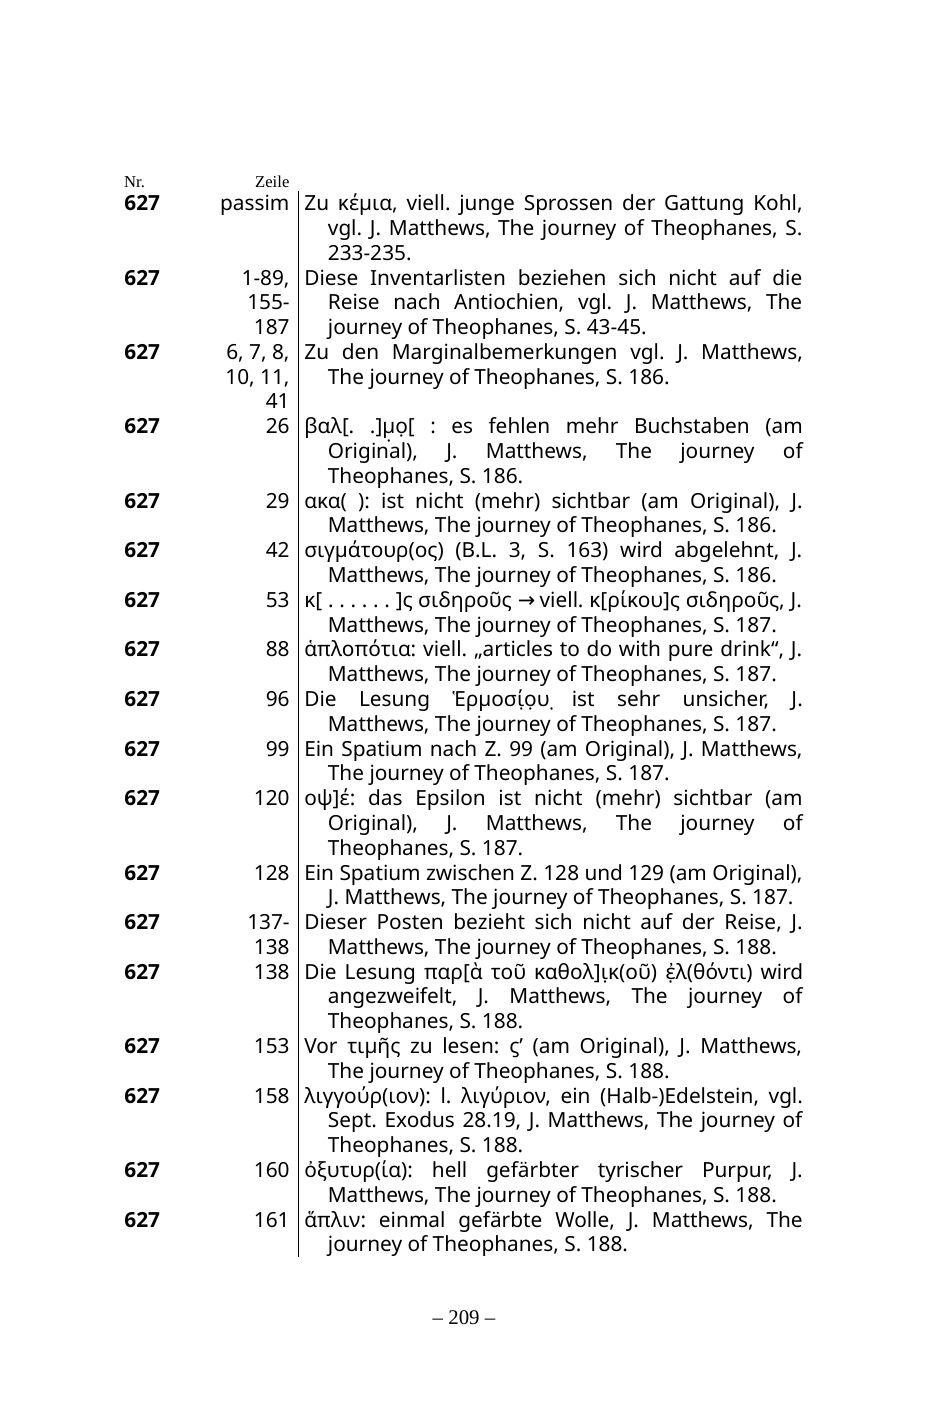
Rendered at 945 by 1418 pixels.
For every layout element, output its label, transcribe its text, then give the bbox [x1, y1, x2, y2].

table_cell 120 [207, 786, 298, 860]
table_cell 627 [118, 488, 207, 538]
table_cell κ[ . . . . . . ]ς σιδηροῦς → viell. κ[ρίκου]ς σιδηροῦς, J. Matthews, The journey of Theophanes, S. 187. [299, 588, 809, 637]
table_cell 627 [118, 1158, 207, 1207]
table_cell 627 [118, 191, 207, 265]
table_cell 627 [118, 910, 207, 959]
table_cell 42 [207, 538, 298, 587]
table_cell 161 [207, 1207, 298, 1257]
table_cell 627 [118, 414, 207, 488]
table_cell 1-89, 155-187 [207, 265, 298, 339]
table_cell 627 [118, 588, 207, 637]
table_cell Ein Spatium nach Z. 99 (am Original), J. Matthews, The journey of Theophanes, S. 187. [299, 736, 809, 786]
table_cell Ein Spatium zwischen Z. 128 und 129 (am Original), J. Matthews, The journey of Theophanes, S. 187. [299, 860, 809, 910]
table_cell 153 [207, 1034, 298, 1083]
table_cell 160 [207, 1158, 298, 1207]
table_cell 138 [207, 959, 298, 1034]
table_cell Vor τιμῆς zu lesen: ϛ’ (am Original), J. Matthews, The journey of Theophanes, S. 188. [299, 1034, 809, 1083]
table_cell 627 [118, 1034, 207, 1083]
table_cell Dieser Posten bezieht sich nicht auf der Reise, J. Matthews, The journey of Theophanes, S. 188. [299, 910, 809, 959]
table_cell passim [207, 191, 298, 265]
table_cell 29 [207, 488, 298, 538]
table_cell 88 [207, 637, 298, 687]
table_cell 627 [118, 1207, 207, 1257]
table_cell σιγμάτουρ(ος) (B.L. 3, S. 163) wird abgelehnt, J. Matthews, The journey of Theophanes, S. 186. [299, 538, 809, 587]
table_cell 99 [207, 736, 298, 786]
table_cell 627 [118, 736, 207, 786]
table_cell Zu κέμια, viell. junge Sprossen der Gattung Kohl, vgl. J. Matthews, The journey of Theophanes, S. 233-235. [299, 191, 809, 265]
table_cell 627 [118, 265, 207, 339]
table_cell Die Lesung Ἑρμοσί̣ο̣υ̣ ist sehr unsicher, J. Matthews, The journey of Theophanes, S. 187. [299, 687, 809, 736]
table_cell ἅπλιν: einmal gefärbte Wolle, J. Matthews, The journey of Theophanes, S. 188. [299, 1207, 809, 1257]
table_cell 158 [207, 1083, 298, 1158]
table_cell 627 [118, 786, 207, 860]
table_cell 26 [207, 414, 298, 488]
table_cell ἁπλοπότια: viell. „articles to do with pure drink“, J. Matthews, The journey of Theophanes, S. 187. [299, 637, 809, 687]
table_cell 137-138 [207, 910, 298, 959]
table_cell ακα( ): ist nicht (mehr) sichtbar (am Original), J. Matthews, The journey of Theophanes, S. 186. [299, 488, 809, 538]
table_cell 53 [207, 588, 298, 637]
table_cell 96 [207, 687, 298, 736]
table_cell οψ]έ: das Epsilon ist nicht (mehr) sichtbar (am Original), J. Matthews, The journey of Theophanes, S. 187. [299, 786, 809, 860]
table_cell 627 [118, 637, 207, 687]
table_cell 627 [118, 959, 207, 1034]
table_cell Zu den Marginalbemerkungen vgl. J. Matthews, The journey of Theophanes, S. 186. [299, 340, 809, 414]
table_cell Die Lesung παρ[ὰ τοῦ καθολ]ι̣κ(οῦ) ἐ̣λ(θόντι) wird angezweifelt, J. Matthews, The journey of Theophanes, S. 188. [299, 959, 809, 1034]
table_cell 627 [118, 1083, 207, 1158]
table_cell λιγγούρ(ιον): l. λιγύριον, ein (Halb-)Edelstein, vgl. Sept. Exodus 28.19, J. Matthews, The journey of Theophanes, S. 188. [299, 1083, 809, 1158]
table_cell 128 [207, 860, 298, 910]
table_cell βαλ[. .]μ̣ο̣[ : es fehlen mehr Buchstaben (am Original), J. Matthews, The journey of Theophanes, S. 186. [299, 414, 809, 488]
table_cell 6, 7, 8, 10, 11, 41 [207, 340, 298, 414]
table_cell ὀξυτυρ(ία): hell gefärbter tyrischer Purpur, J. Matthews, The journey of Theophanes, S. 188. [299, 1158, 809, 1207]
table_cell 627 [118, 340, 207, 414]
table_cell 627 [118, 538, 207, 587]
table_cell Diese Inventarlisten beziehen sich nicht auf die Reise nach Antiochien, vgl. J. Matthews, The journey of Theophanes, S. 43-45. [299, 265, 809, 339]
table_cell 627 [118, 860, 207, 910]
table_cell 627 [118, 687, 207, 736]
